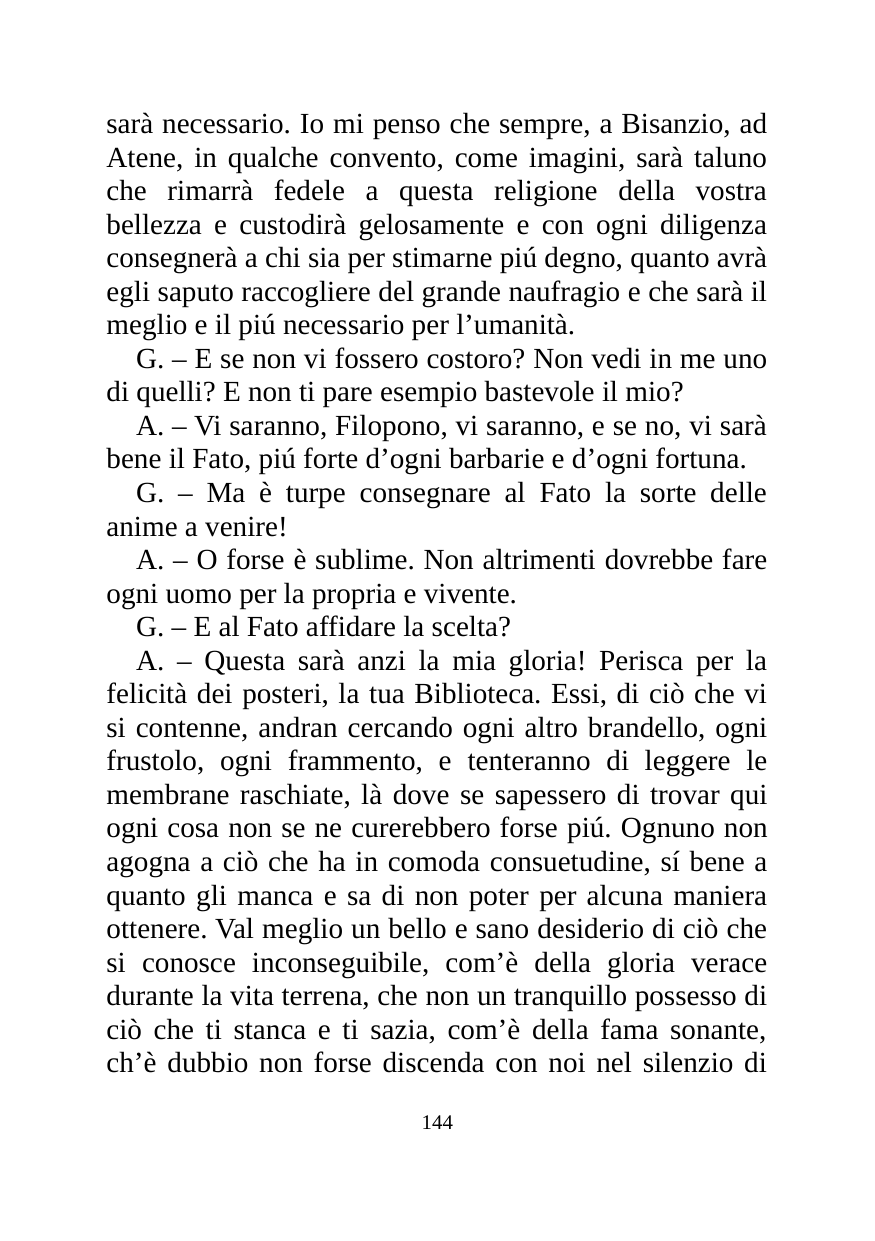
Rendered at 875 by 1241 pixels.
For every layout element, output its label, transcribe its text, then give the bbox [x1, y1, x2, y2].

text G. – Ma è turpe consegnare al Fato la sorte delle anime a venire! [106, 475, 768, 542]
text G. – E al Fato affidare la scelta? [106, 609, 768, 643]
text A. – Questa sarà anzi la mia gloria! Perisca per la felicità dei posteri, la tua Biblioteca. Essi, di ciò che vi si contenne, andran cercando ogni altro brandello, ogni frustolo, ogni frammento, e tenteranno di leggere le membrane raschiate, là dove se sapessero di trovar qui ogni cosa non se ne curerebbero forse piú. Ognuno non agogna a ciò che ha in comoda consuetudine, sí bene a quanto gli manca e sa di non poter per alcuna maniera ottenere. Val meglio un bello e sano desiderio di ciò che si conosce inconseguibile, com’è della gloria verace durante la vita terrena, che non un tranquillo possesso di ciò che ti stanca e ti sazia, com’è della fama sonante, ch’è dubbio non forse discenda con noi nel silenzio di [106, 643, 768, 1079]
text A. – Vi saranno, Filopono, vi saranno, e se no, vi sarà bene il Fato, piú forte d’ogni barbarie e d’ogni fortuna. [106, 408, 768, 475]
text A. – O forse è sublime. Non altrimenti dovrebbe fare ogni uomo per la propria e vivente. [106, 542, 768, 609]
text sarà necessario. Io mi penso che sempre, a Bisanzio, ad Atene, in qualche convento, come imagini, sarà taluno che rimarrà fedele a questa religione della vostra bellezza e custodirà gelosamente e con ogni diligenza consegnerà a chi sia per stimarne piú degno, quanto avrà egli saputo raccogliere del grande naufragio e che sarà il meglio e il piú necessario per l’umanità. [106, 106, 768, 341]
text G. – E se non vi fossero costoro? Non vedi in me uno di quelli? E non ti pare esempio bastevole il mio? [106, 341, 768, 408]
